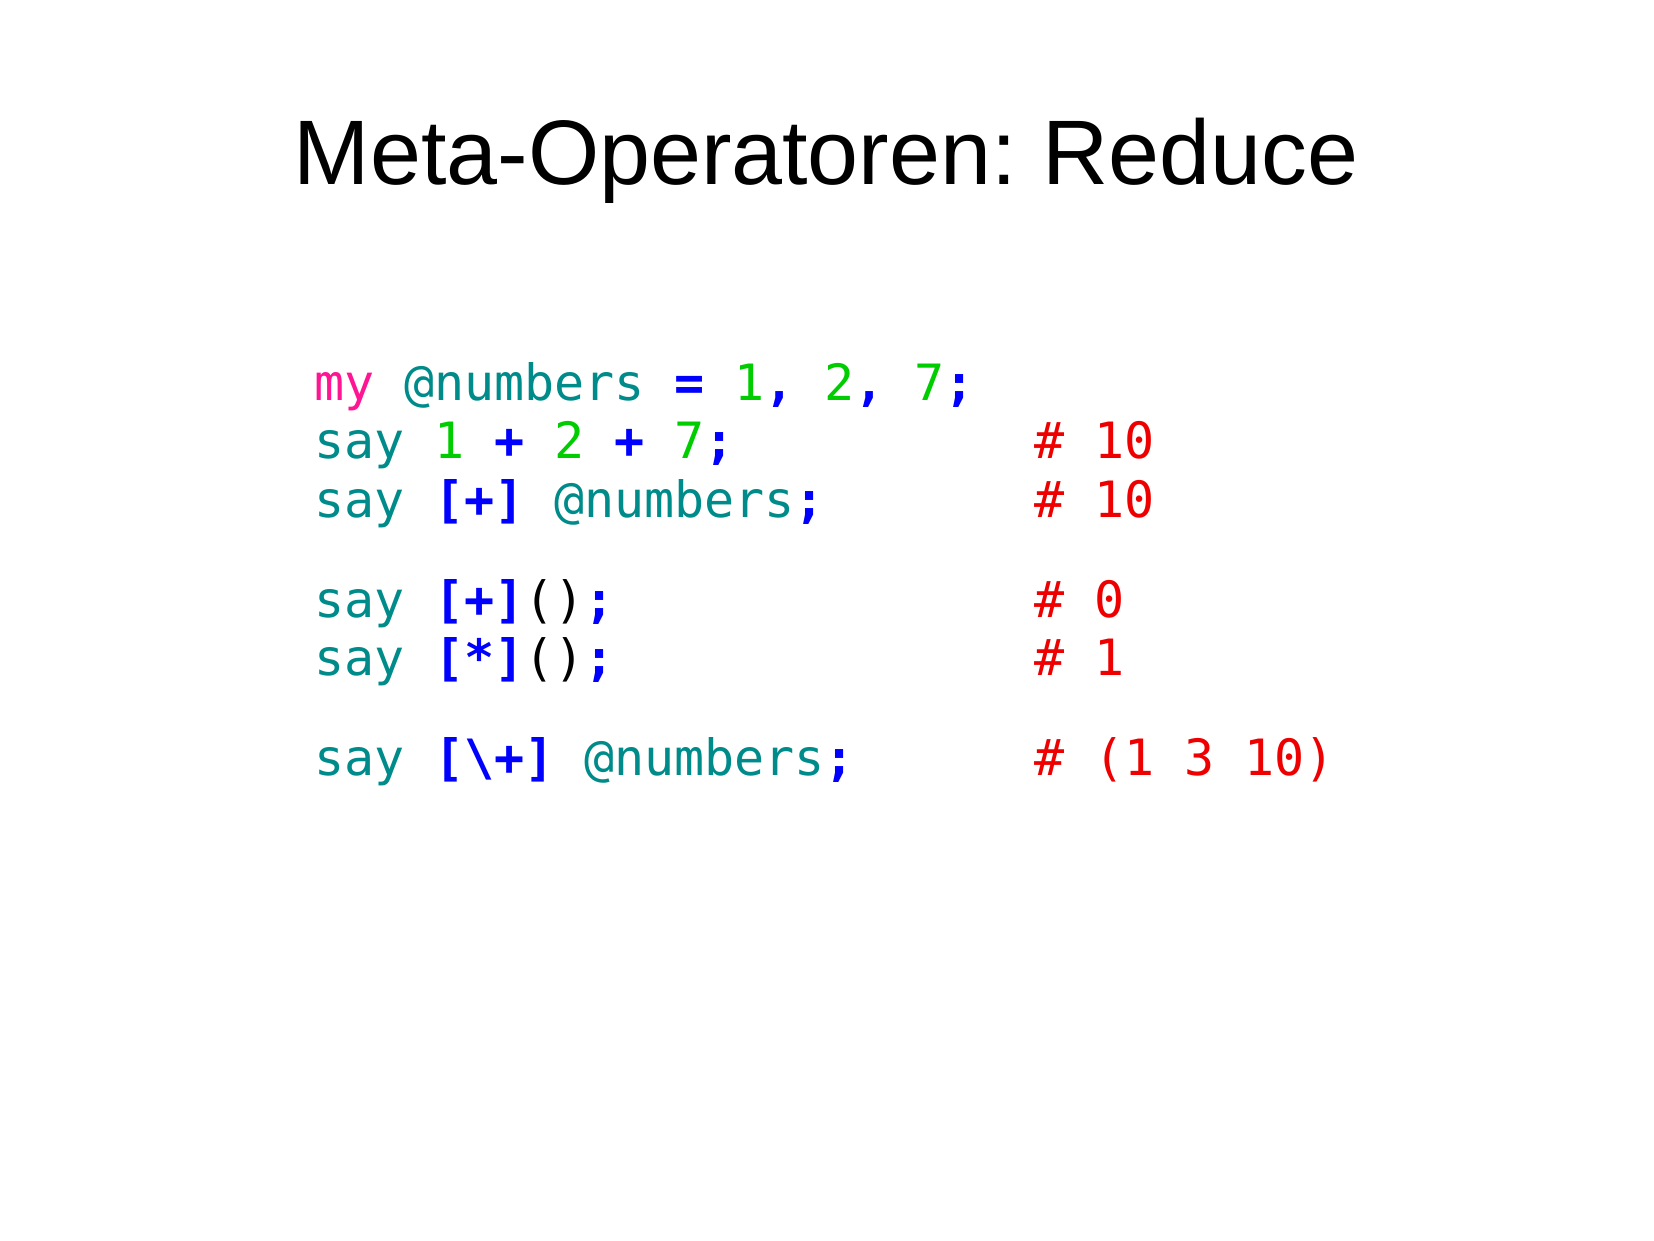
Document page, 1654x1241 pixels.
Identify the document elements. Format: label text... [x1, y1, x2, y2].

title Meta-Operatoren: Reduce [82, 49, 1571, 257]
text_box my @numbers = 1, 2, 7; say 1 + 2 + 7; # 10 say [+] @numbers; # 10 say [+](); # 0 say [*](); # 1 say [\+] @numbers; # (1 3 10) [300, 346, 1366, 796]
